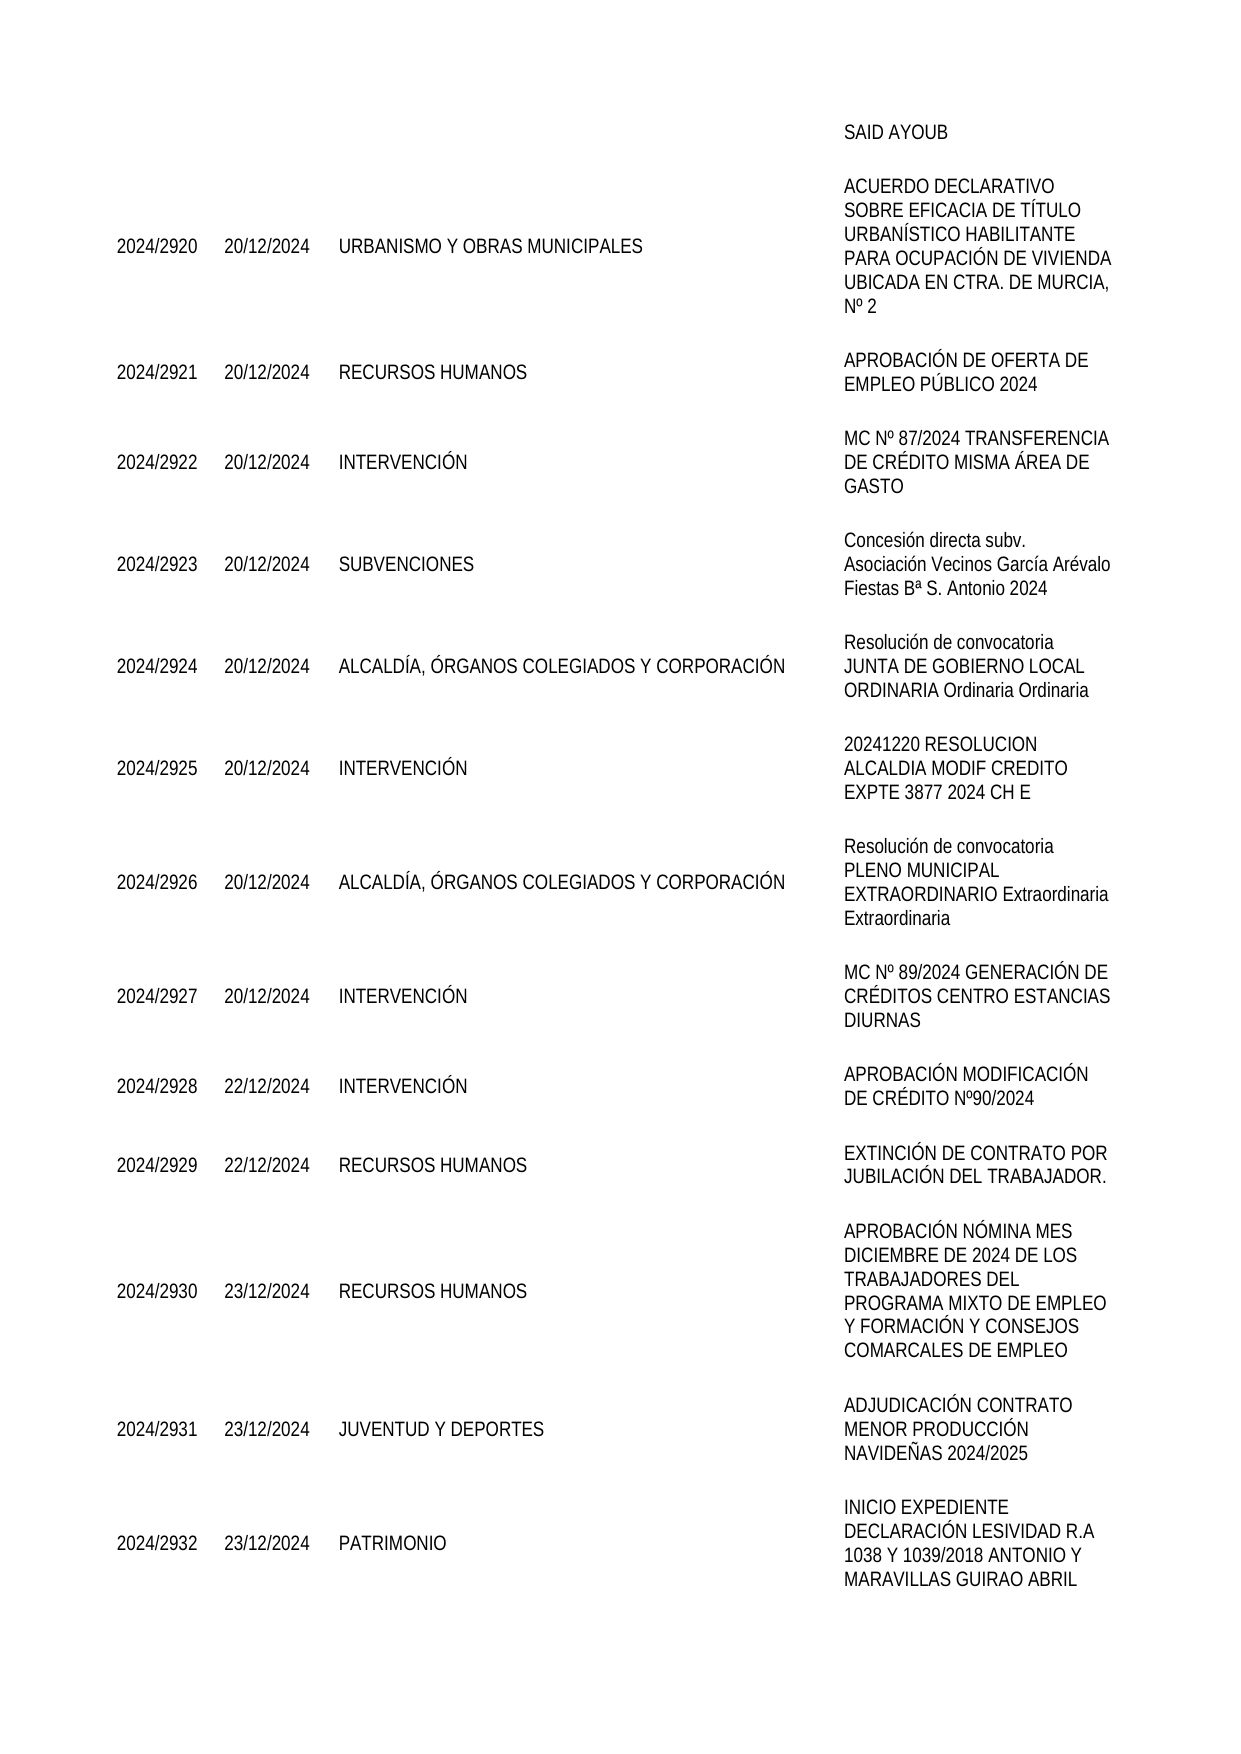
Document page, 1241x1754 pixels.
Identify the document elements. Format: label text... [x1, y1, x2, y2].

table_cell [842, 601, 1114, 628]
table_cell Resolución de convocatoria PLENO MUNICIPAL EXTRAORDINARIO Extraordinaria Extraordinaria [842, 833, 1114, 932]
table_cell [842, 704, 1114, 731]
table_cell [1114, 932, 1119, 959]
table_cell [337, 1112, 842, 1139]
table_cell RECURSOS HUMANOS [337, 1139, 842, 1190]
table_cell [337, 397, 842, 424]
table_cell [337, 601, 842, 628]
table_cell [842, 1034, 1114, 1061]
table_cell 20/12/2024 [223, 526, 337, 601]
table_cell 20/12/2024 [223, 629, 337, 703]
table_cell [337, 704, 842, 731]
table_cell EXTINCIÓN DE CONTRATO POR JUBILACIÓN DEL TRABAJADOR. [842, 1139, 1114, 1190]
table_cell APROBACIÓN MODIFICACIÓN DE CRÉDITO Nº90/2024 [842, 1061, 1114, 1112]
table_cell [1114, 346, 1119, 397]
table_cell [115, 1466, 222, 1493]
table_cell [337, 806, 842, 833]
table_cell [1114, 959, 1119, 1034]
table_cell [337, 319, 842, 346]
table_cell [1114, 731, 1119, 806]
table_cell SAID AYOUB [842, 118, 1114, 145]
table_cell [337, 1592, 842, 1619]
table_cell [337, 1034, 842, 1061]
table_cell [337, 145, 842, 172]
table_cell INTERVENCIÓN [337, 1061, 842, 1112]
table_cell [223, 1112, 337, 1139]
table_cell [337, 1364, 842, 1391]
table_cell [842, 1112, 1114, 1139]
table_cell PATRIMONIO [337, 1493, 842, 1592]
table_cell [1114, 526, 1119, 601]
table_cell [1114, 1364, 1119, 1391]
table_cell 2024/2929 [115, 1139, 222, 1190]
table_cell [115, 319, 222, 346]
table_cell 2024/2923 [115, 526, 222, 601]
table_cell Resolución de convocatoria JUNTA DE GOBIERNO LOCAL ORDINARIA Ordinaria Ordinaria [842, 629, 1114, 703]
table_cell [842, 145, 1114, 172]
table_cell [223, 704, 337, 731]
table_cell [1114, 1139, 1119, 1190]
table_cell [1114, 704, 1119, 731]
table_cell 2024/2924 [115, 629, 222, 703]
table_cell [1114, 1112, 1119, 1139]
table_cell [223, 319, 337, 346]
table_cell [115, 118, 222, 145]
table_cell [842, 319, 1114, 346]
table_cell 22/12/2024 [223, 1061, 337, 1112]
table_cell [115, 1592, 222, 1619]
table_cell [223, 1190, 337, 1217]
table_cell [115, 704, 222, 731]
table_cell 2024/2921 [115, 346, 222, 397]
table_cell [842, 397, 1114, 424]
table_cell [1114, 1391, 1119, 1466]
table_cell RECURSOS HUMANOS [337, 1217, 842, 1364]
table_cell SUBVENCIONES [337, 526, 842, 601]
table_cell [223, 1034, 337, 1061]
table_cell URBANISMO Y OBRAS MUNICIPALES [337, 172, 842, 319]
table_cell Concesión directa subv. Asociación Vecinos García Arévalo Fiestas Bª S. Antonio 2024 [842, 526, 1114, 601]
table_cell [115, 601, 222, 628]
table_cell [115, 1112, 222, 1139]
table_cell [1114, 1592, 1119, 1619]
table_cell [223, 397, 337, 424]
table_cell 20/12/2024 [223, 833, 337, 932]
table_cell [223, 806, 337, 833]
table_cell 22/12/2024 [223, 1139, 337, 1190]
table_cell 20/12/2024 [223, 172, 337, 319]
table_cell 20/12/2024 [223, 959, 337, 1034]
table_cell MC Nº 89/2024 GENERACIÓN DE CRÉDITOS CENTRO ESTANCIAS DIURNAS [842, 959, 1114, 1034]
table_cell 2024/2930 [115, 1217, 222, 1364]
table_cell [1114, 833, 1119, 932]
table_cell 20/12/2024 [223, 424, 337, 499]
table_cell [842, 1364, 1114, 1391]
table_cell [115, 1034, 222, 1061]
table_cell INTERVENCIÓN [337, 959, 842, 1034]
table_cell [337, 1466, 842, 1493]
table_cell [115, 1190, 222, 1217]
table_cell [1114, 1466, 1119, 1493]
table_cell 23/12/2024 [223, 1493, 337, 1592]
table_cell [115, 932, 222, 959]
table_cell INICIO EXPEDIENTE DECLARACIÓN LESIVIDAD R.A 1038 Y 1039/2018 ANTONIO Y MARAVILLAS GUIRAO ABRIL [842, 1493, 1114, 1592]
table_cell [1114, 806, 1119, 833]
table_cell 20/12/2024 [223, 731, 337, 806]
table_cell [1114, 1190, 1119, 1217]
table_cell 20241220 RESOLUCION ALCALDIA MODIF CREDITO EXPTE 3877 2024 CH E [842, 731, 1114, 806]
table_cell [1114, 601, 1119, 628]
table_cell ACUERDO DECLARATIVO SOBRE EFICACIA DE TÍTULO URBANÍSTICO HABILITANTE PARA OCUPACIÓN DE VIVIENDA UBICADA EN CTRA. DE MURCIA, Nº 2 [842, 172, 1114, 319]
table_cell ALCALDÍA, ÓRGANOS COLEGIADOS Y CORPORACIÓN [337, 833, 842, 932]
table_cell [223, 499, 337, 526]
table_cell [223, 118, 337, 145]
table_cell ADJUDICACIÓN CONTRATO MENOR PRODUCCIÓN NAVIDEÑAS 2024/2025 [842, 1391, 1114, 1466]
table_cell [1114, 424, 1119, 499]
table_cell [115, 1364, 222, 1391]
table_cell 2024/2920 [115, 172, 222, 319]
table_cell MC Nº 87/2024 TRANSFERENCIA DE CRÉDITO MISMA ÁREA DE GASTO [842, 424, 1114, 499]
table_cell [1114, 397, 1119, 424]
table_cell 2024/2927 [115, 959, 222, 1034]
table_cell [223, 1592, 337, 1619]
table_cell [115, 397, 222, 424]
table_cell 2024/2932 [115, 1493, 222, 1592]
table_cell [842, 806, 1114, 833]
table_cell [1114, 319, 1119, 346]
table_cell [223, 1364, 337, 1391]
table_cell [1114, 172, 1119, 319]
table_cell [842, 932, 1114, 959]
table_cell INTERVENCIÓN [337, 731, 842, 806]
table_cell [1114, 118, 1119, 145]
table_cell [223, 145, 337, 172]
table_cell 23/12/2024 [223, 1391, 337, 1466]
table_cell [223, 1466, 337, 1493]
table_cell [115, 806, 222, 833]
table_cell 2024/2926 [115, 833, 222, 932]
table_cell [337, 1190, 842, 1217]
table_cell APROBACIÓN DE OFERTA DE EMPLEO PÚBLICO 2024 [842, 346, 1114, 397]
table_cell [1114, 499, 1119, 526]
table_cell APROBACIÓN NÓMINA MES DICIEMBRE DE 2024 DE LOS TRABAJADORES DEL PROGRAMA MIXTO DE EMPLEO Y FORMACIÓN Y CONSEJOS COMARCALES DE EMPLEO [842, 1217, 1114, 1364]
table_cell [1114, 1061, 1119, 1112]
table_cell [337, 118, 842, 145]
table_cell [337, 932, 842, 959]
table_cell [1114, 1493, 1119, 1592]
table_cell [842, 1592, 1114, 1619]
table_cell [337, 499, 842, 526]
table_cell [115, 145, 222, 172]
table_cell JUVENTUD Y DEPORTES [337, 1391, 842, 1466]
table_cell [1114, 1034, 1119, 1061]
table_cell [1114, 145, 1119, 172]
table_cell [842, 1466, 1114, 1493]
table_cell [223, 932, 337, 959]
table_cell [1114, 1217, 1119, 1364]
table_cell 2024/2925 [115, 731, 222, 806]
table_cell RECURSOS HUMANOS [337, 346, 842, 397]
table_cell [1114, 629, 1119, 703]
table_cell [842, 499, 1114, 526]
table_cell 2024/2931 [115, 1391, 222, 1466]
table_cell INTERVENCIÓN [337, 424, 842, 499]
table_cell [842, 1190, 1114, 1217]
table_cell 2024/2922 [115, 424, 222, 499]
table_cell 20/12/2024 [223, 346, 337, 397]
table_cell 2024/2928 [115, 1061, 222, 1112]
table_cell [115, 499, 222, 526]
table_cell 23/12/2024 [223, 1217, 337, 1364]
table_cell ALCALDÍA, ÓRGANOS COLEGIADOS Y CORPORACIÓN [337, 629, 842, 703]
table_cell [223, 601, 337, 628]
